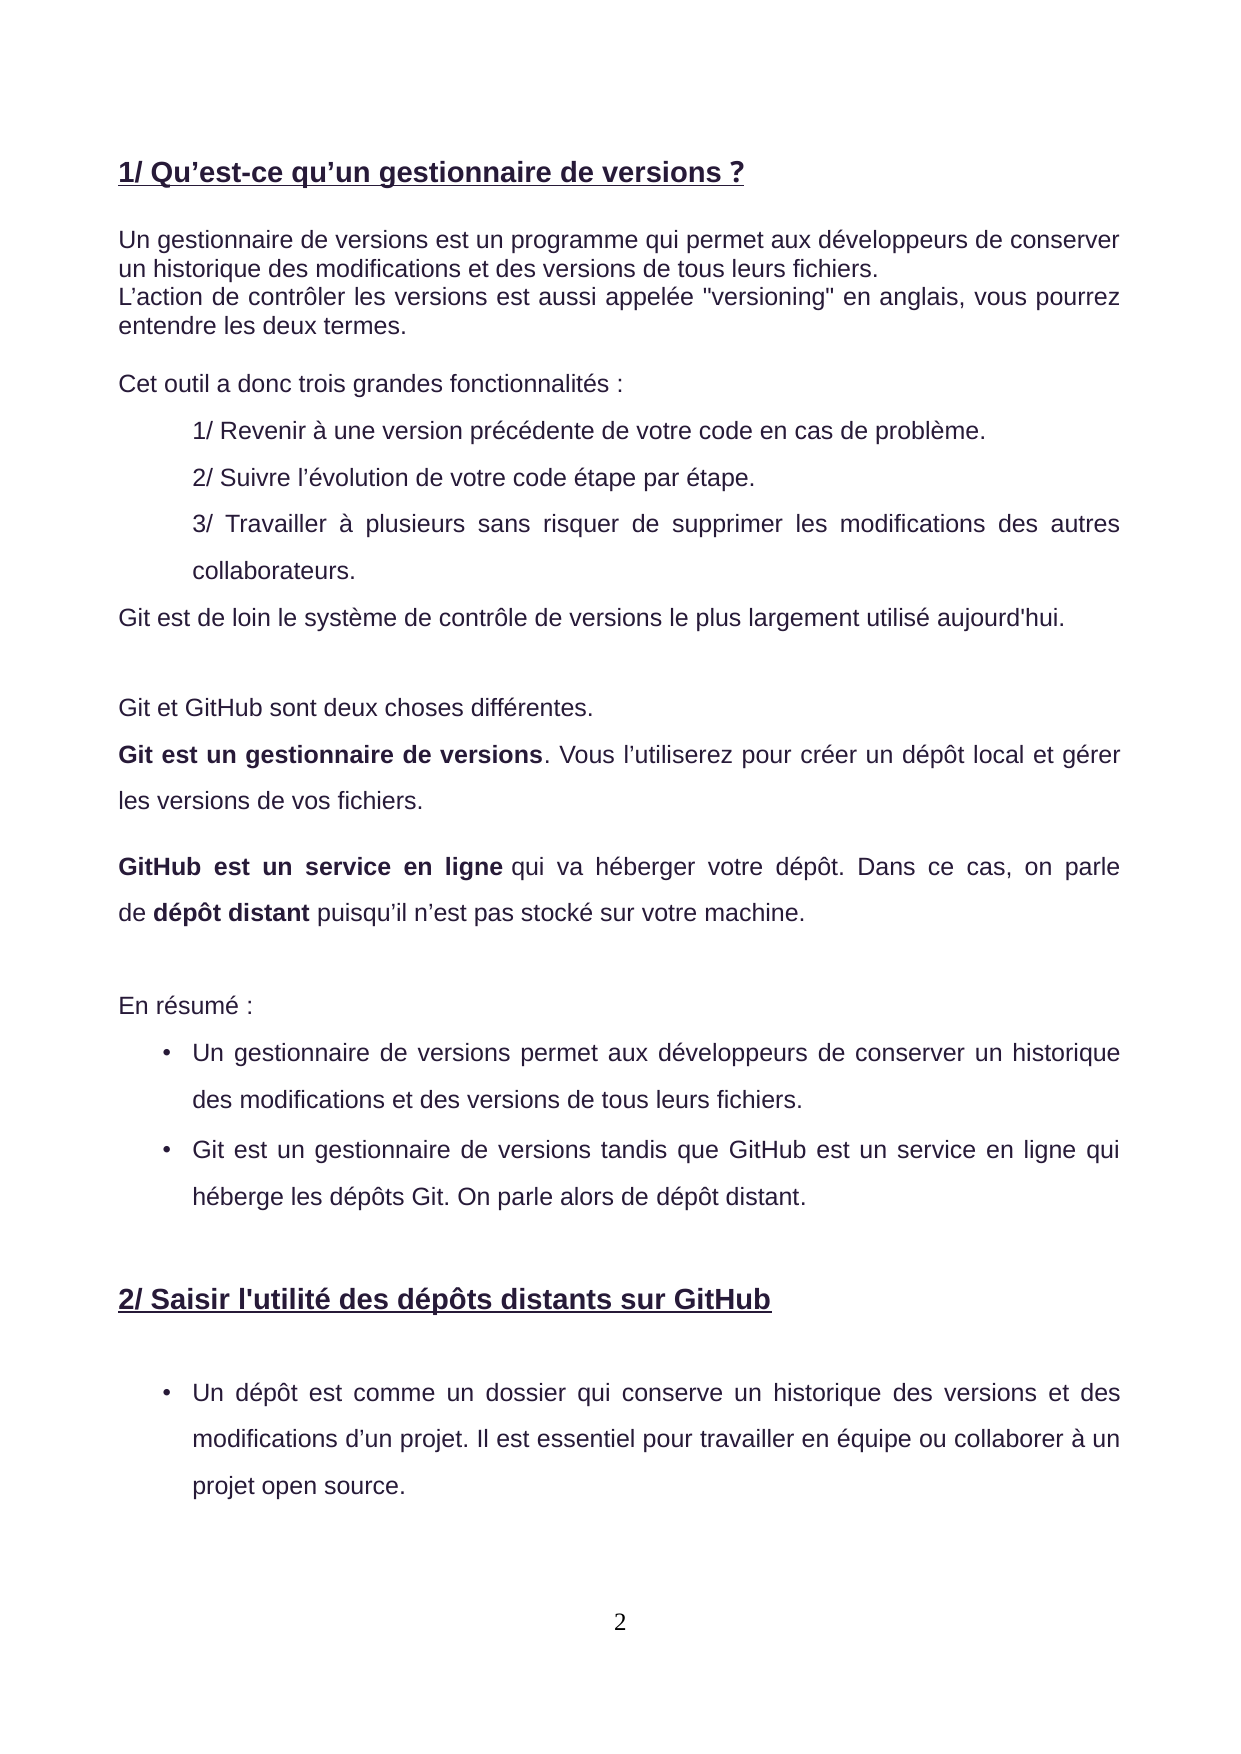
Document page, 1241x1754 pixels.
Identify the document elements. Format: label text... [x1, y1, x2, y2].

list Un dépôt est comme un dossier qui conserve un historique des versions et des modifications d’un projet. Il est essentiel pour travailler en équipe ou collaborer à un projet open source. [162, 1377, 1122, 1499]
subtitle 2/ Saisir l'utilité des dépôts distants sur GitHub [118, 1282, 1122, 1316]
text Un gestionnaire de versions est un programme qui permet aux développeurs de conserver un historique des modifications et des versions de tous leurs fichiers. [118, 225, 1122, 282]
text Cet outil a donc trois grandes fonctionnalités : [118, 369, 1122, 397]
text Git est de loin le système de contrôle de versions le plus largement utilisé aujourd'hui. [118, 602, 1122, 631]
subtitle En résumé : [118, 991, 1122, 1020]
list 2/ Suivre l’évolution de votre code étape par étape. [118, 463, 1122, 492]
list Git est un gestionnaire de versions tandis que GitHub est un service en ligne qui héberge les dépôts Git. On parle alors de dépôt distant. [162, 1135, 1122, 1210]
text GitHub est un service en ligne qui va héberger votre dépôt. Dans ce cas, on parle de dépôt distant puisqu’il n’est pas stocké sur votre machine. [118, 852, 1122, 927]
text L’action de contrôler les versions est aussi appelée "versioning" en anglais, vous pourrez entendre les deux termes. [118, 282, 1122, 340]
text 1/ Qu’est-ce qu’un gestionnaire de versions ? [118, 152, 1122, 191]
list 1/ Revenir à une version précédente de votre code en cas de problème. [118, 416, 1122, 445]
list 3/ Travailler à plusieurs sans risquer de supprimer les modifications des autres collaborateurs. [118, 509, 1122, 585]
text Git et GitHub sont deux choses différentes. [118, 693, 1122, 722]
list Un gestionnaire de versions permet aux développeurs de conserver un historique des modifications et des versions de tous leurs fichiers. [162, 1038, 1122, 1113]
text Git est un gestionnaire de versions. Vous l’utiliserez pour créer un dépôt local et gérer les versions de vos fichiers. [118, 740, 1122, 815]
